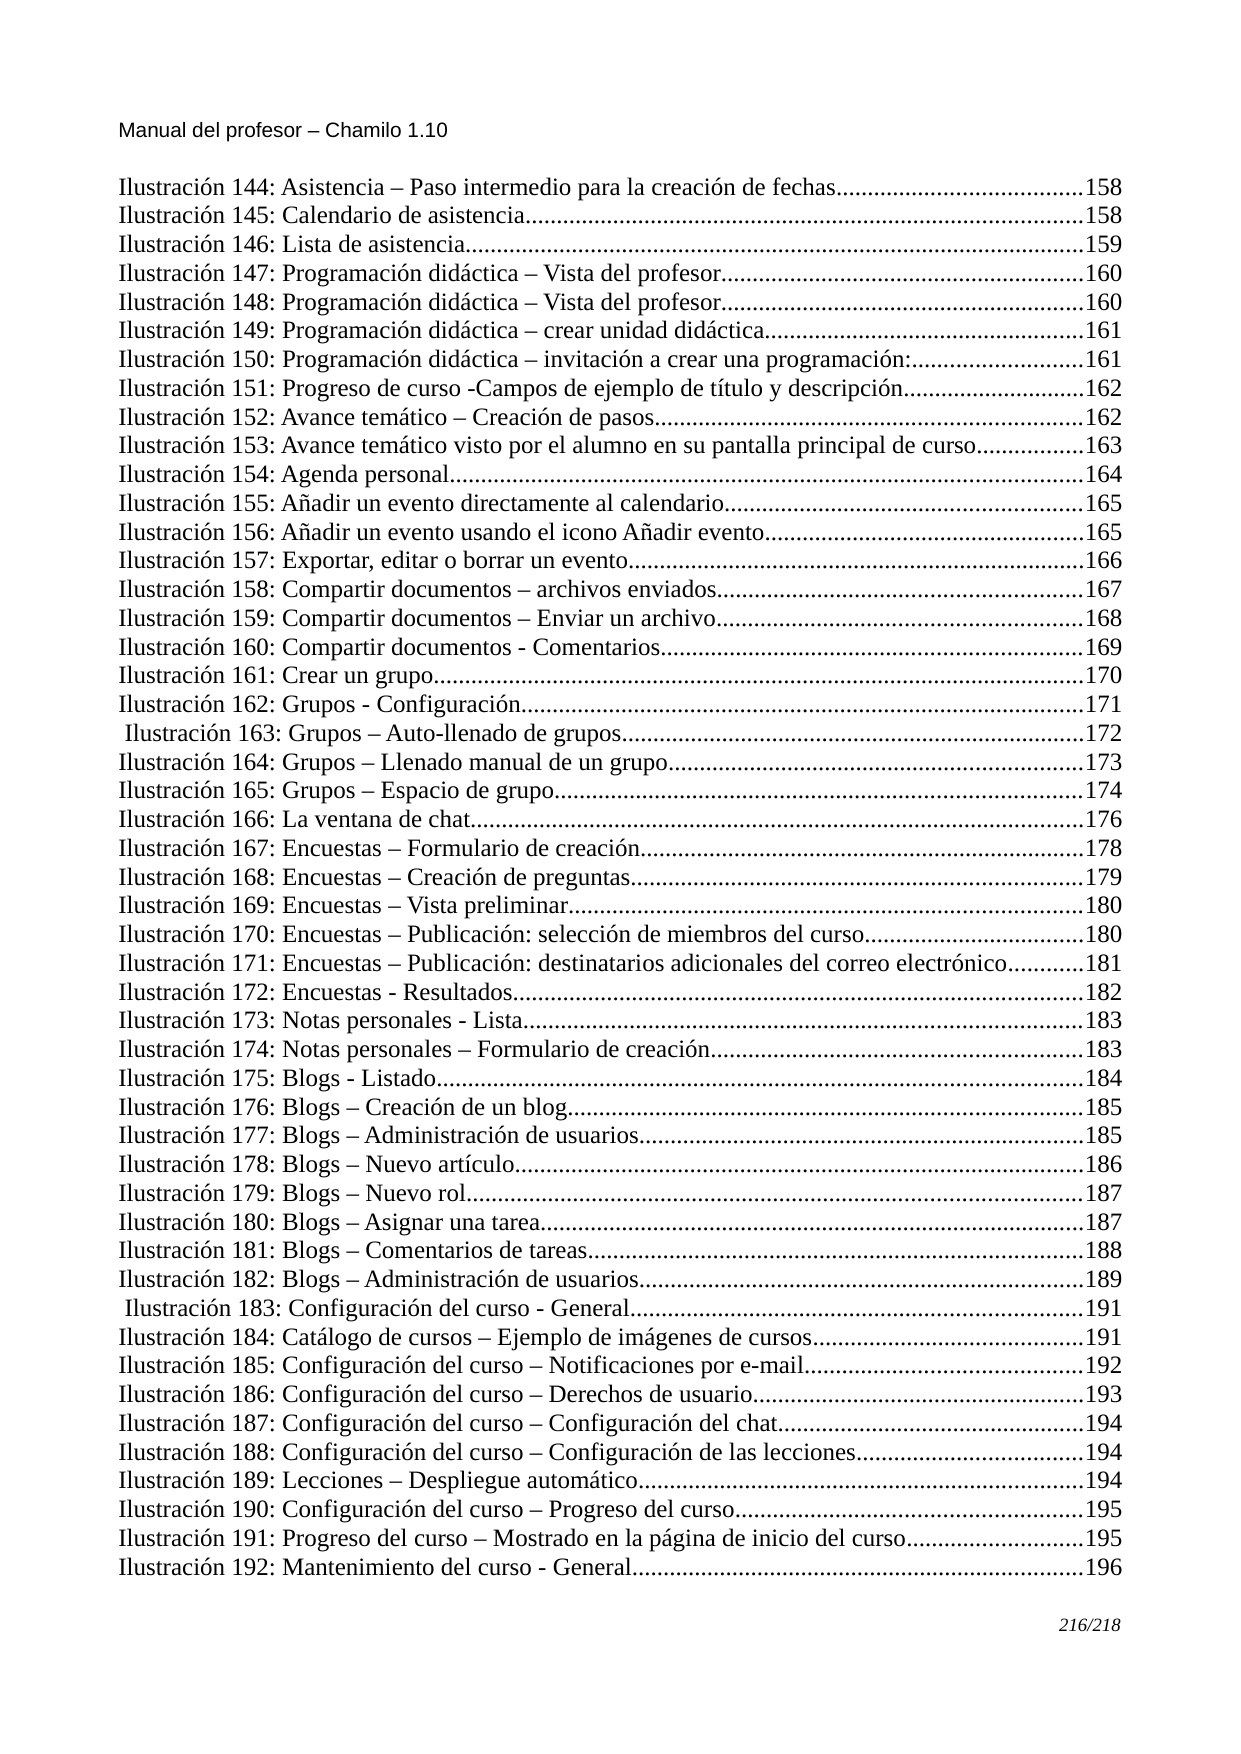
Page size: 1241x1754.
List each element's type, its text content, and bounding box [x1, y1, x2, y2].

text Ilustración 184: Catálogo de cursos – Ejemplo de imágenes de cursos 191 [118, 1322, 1122, 1350]
text Ilustración 173: Notas personales - Lista 183 [118, 1005, 1122, 1034]
text Ilustración 154: Agenda personal 164 [118, 459, 1122, 488]
text Ilustración 175: Blogs - Listado 184 [118, 1063, 1122, 1092]
text Ilustración 171: Encuestas – Publicación: destinatarios adicionales del correo electrónico 181 [118, 948, 1122, 977]
text Ilustración 145: Calendario de asistencia 158 [118, 200, 1122, 229]
text Ilustración 169: Encuestas – Vista preliminar 180 [118, 890, 1122, 919]
text Ilustración 163: Grupos – Auto-llenado de grupos 172 [118, 718, 1122, 747]
text Ilustración 149: Programación didáctica – crear unidad didáctica 161 [118, 315, 1122, 344]
text Ilustración 188: Configuración del curso – Configuración de las lecciones 194 [118, 1437, 1122, 1465]
text Ilustración 157: Exportar, editar o borrar un evento 166 [118, 545, 1122, 574]
text Ilustración 183: Configuración del curso - General 191 [118, 1293, 1122, 1322]
text Ilustración 166: La ventana de chat 176 [118, 804, 1122, 833]
text Ilustración 192: Mantenimiento del curso - General 196 [118, 1552, 1122, 1580]
text Ilustración 146: Lista de asistencia 159 [118, 229, 1122, 258]
text Ilustración 186: Configuración del curso – Derechos de usuario 193 [118, 1379, 1122, 1408]
text Ilustración 159: Compartir documentos – Enviar un archivo 168 [118, 603, 1122, 632]
text Ilustración 150: Programación didáctica – invitación a crear una programación: 161 [118, 344, 1122, 373]
text Ilustración 177: Blogs – Administración de usuarios 185 [118, 1120, 1122, 1149]
text Ilustración 144: Asistencia – Paso intermedio para la creación de fechas 158 [118, 172, 1122, 200]
text Ilustración 170: Encuestas – Publicación: selección de miembros del curso 180 [118, 919, 1122, 948]
text Ilustración 152: Avance temático – Creación de pasos 162 [118, 402, 1122, 430]
text Ilustración 185: Configuración del curso – Notificaciones por e-mail 192 [118, 1350, 1122, 1379]
text Ilustración 164: Grupos – Llenado manual de un grupo 173 [118, 747, 1122, 775]
text Ilustración 155: Añadir un evento directamente al calendario 165 [118, 488, 1122, 517]
text Ilustración 165: Grupos – Espacio de grupo 174 [118, 775, 1122, 804]
text Ilustración 180: Blogs – Asignar una tarea 187 [118, 1207, 1122, 1235]
text Ilustración 153: Avance temático visto por el alumno en su pantalla principal de curso 163 [118, 430, 1122, 459]
text Ilustración 174: Notas personales – Formulario de creación 183 [118, 1034, 1122, 1063]
text Ilustración 156: Añadir un evento usando el icono Añadir evento 165 [118, 517, 1122, 545]
text Ilustración 167: Encuestas – Formulario de creación 178 [118, 833, 1122, 862]
text Ilustración 147: Programación didáctica – Vista del profesor 160 [118, 258, 1122, 287]
text Ilustración 178: Blogs – Nuevo artículo 186 [118, 1149, 1122, 1178]
text Ilustración 162: Grupos - Configuración 171 [118, 689, 1122, 718]
text Ilustración 148: Programación didáctica – Vista del profesor 160 [118, 287, 1122, 315]
text Ilustración 160: Compartir documentos - Comentarios 169 [118, 632, 1122, 660]
text Ilustración 158: Compartir documentos – archivos enviados 167 [118, 574, 1122, 603]
text Ilustración 191: Progreso del curso – Mostrado en la página de inicio del curso 195 [118, 1523, 1122, 1552]
text Ilustración 187: Configuración del curso – Configuración del chat 194 [118, 1408, 1122, 1437]
text Ilustración 151: Progreso de curso -Campos de ejemplo de título y descripción 162 [118, 373, 1122, 402]
text Ilustración 176: Blogs – Creación de un blog 185 [118, 1092, 1122, 1120]
text Ilustración 182: Blogs – Administración de usuarios 189 [118, 1264, 1122, 1293]
text Ilustración 181: Blogs – Comentarios de tareas 188 [118, 1235, 1122, 1264]
text Ilustración 161: Crear un grupo 170 [118, 660, 1122, 689]
text Ilustración 190: Configuración del curso – Progreso del curso 195 [118, 1494, 1122, 1523]
text Ilustración 189: Lecciones – Despliegue automático 194 [118, 1465, 1122, 1494]
text Ilustración 168: Encuestas – Creación de preguntas 179 [118, 862, 1122, 890]
text Ilustración 172: Encuestas - Resultados 182 [118, 977, 1122, 1005]
text Ilustración 179: Blogs – Nuevo rol 187 [118, 1178, 1122, 1207]
